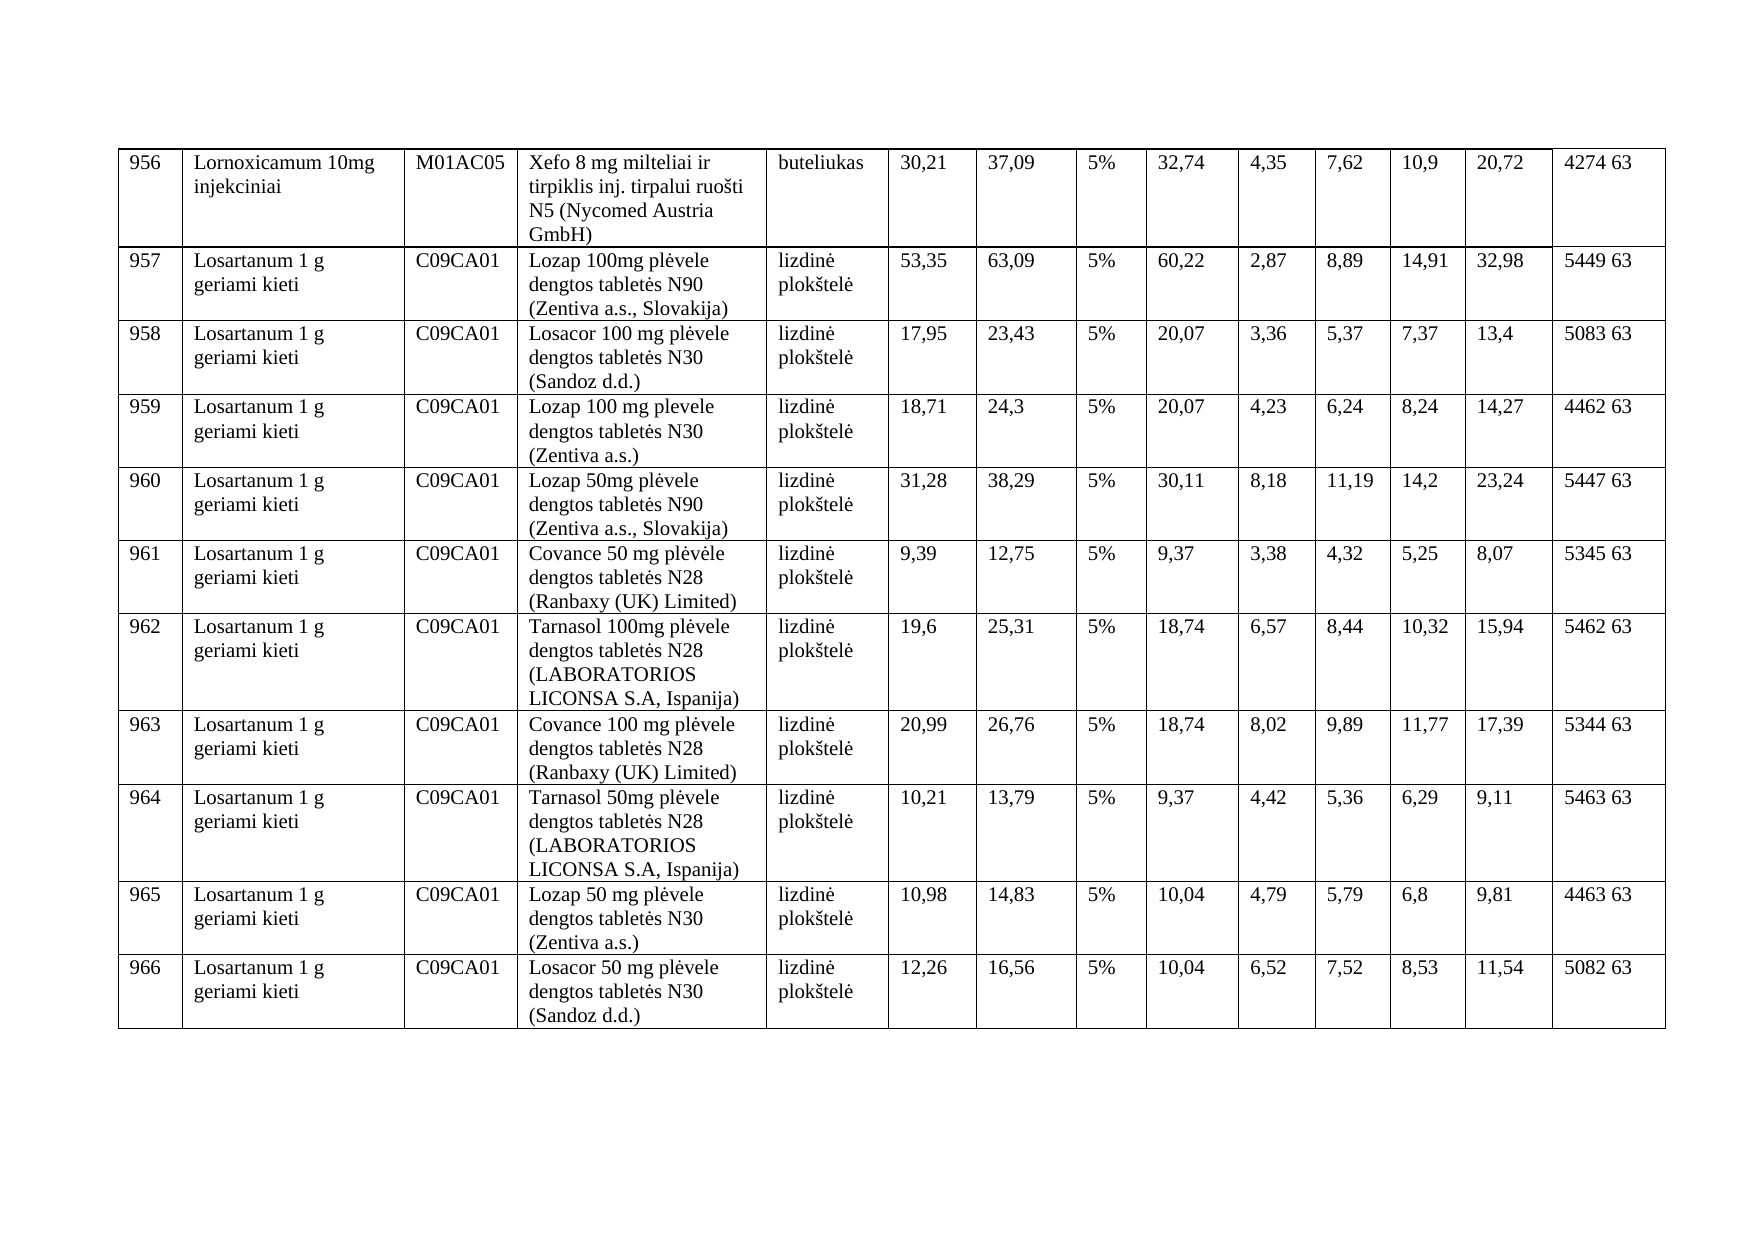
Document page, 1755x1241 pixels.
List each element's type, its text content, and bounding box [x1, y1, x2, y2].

table_cell 6,24 [1316, 395, 1390, 467]
table_cell 961 [119, 541, 182, 613]
table_cell 37,09 [977, 150, 1076, 246]
table_cell 4,79 [1239, 882, 1315, 954]
table_cell 5463 63 [1553, 785, 1665, 881]
table_cell 4274 63 [1553, 149, 1665, 246]
table_cell Losartanum 1 g geriami kieti [183, 541, 404, 613]
table_cell Losartanum 1 g geriami kieti [183, 468, 404, 540]
table_cell 5,36 [1316, 785, 1390, 881]
table_cell Losartanum 1 g geriami kieti [183, 395, 404, 467]
table_cell 30,21 [889, 150, 976, 246]
table_cell Lozap 50mg plėvele dengtos tabletės N90 (Zentiva a.s., Slovakija) [518, 468, 766, 540]
table_cell 19,6 [889, 614, 976, 710]
table_cell 5,37 [1316, 321, 1390, 393]
table_cell 7,52 [1316, 955, 1390, 1027]
table_cell 3,38 [1239, 541, 1315, 613]
table_cell 9,37 [1147, 541, 1238, 613]
table_cell 16,56 [977, 955, 1076, 1027]
table_cell 8,07 [1466, 541, 1552, 613]
table_cell 53,35 [889, 248, 976, 320]
table_cell 14,91 [1391, 248, 1465, 320]
table_cell 25,31 [977, 614, 1076, 710]
table_cell 31,28 [889, 468, 976, 540]
table_cell 6,8 [1391, 882, 1465, 954]
table_cell 5% [1077, 468, 1146, 540]
table_cell 5462 63 [1553, 614, 1665, 710]
table_cell 63,09 [977, 248, 1076, 320]
table_cell 20,99 [889, 711, 976, 784]
table_cell 10,04 [1147, 882, 1238, 954]
table_cell 23,43 [977, 321, 1076, 393]
table_cell 4,23 [1239, 395, 1315, 467]
table_cell Losacor 50 mg plėvele dengtos tabletės N30 (Sandoz d.d.) [518, 955, 766, 1027]
table_cell 5082 63 [1553, 955, 1665, 1027]
table_cell 20,07 [1147, 395, 1238, 467]
table_cell Losacor 100 mg plėvele dengtos tabletės N30 (Sandoz d.d.) [518, 321, 766, 393]
table_cell 5% [1077, 248, 1146, 320]
table_cell 5% [1077, 882, 1146, 954]
table_cell 15,94 [1466, 614, 1552, 710]
table_cell Lozap 100mg plėvele dengtos tabletės N90 (Zentiva a.s., Slovakija) [518, 248, 766, 320]
table_cell Losartanum 1 g geriami kieti [183, 321, 404, 393]
table_cell lizdinė plokštelė [767, 785, 888, 881]
table_cell Lozap 100 mg plevele dengtos tabletės N30 (Zentiva a.s.) [518, 395, 766, 467]
table_cell 5% [1077, 614, 1146, 710]
table_cell 5,25 [1391, 541, 1465, 613]
table_cell 32,74 [1147, 150, 1238, 246]
table_cell 5,79 [1316, 882, 1390, 954]
table_cell C09CA01 [405, 321, 517, 393]
table_cell 8,24 [1391, 395, 1465, 467]
table_cell Losartanum 1 g geriami kieti [183, 955, 404, 1027]
table_cell 962 [119, 614, 182, 710]
table_cell 7,37 [1391, 321, 1465, 393]
table_cell Losartanum 1 g geriami kieti [183, 785, 404, 881]
table_cell 960 [119, 468, 182, 540]
table_cell 20,07 [1147, 321, 1238, 393]
table_cell 5% [1077, 711, 1146, 784]
table_cell 5083 63 [1553, 321, 1665, 393]
table_cell 10,21 [889, 785, 976, 881]
table_cell 18,71 [889, 395, 976, 467]
table_cell 13,4 [1466, 321, 1552, 393]
table_cell 5% [1077, 541, 1146, 613]
table_cell 38,29 [977, 468, 1076, 540]
table_cell 11,77 [1391, 711, 1465, 784]
table_cell lizdinė plokštelė [767, 955, 888, 1027]
table_cell 10,32 [1391, 614, 1465, 710]
table_cell M01AC05 [405, 150, 517, 246]
table_cell 14,27 [1466, 395, 1552, 467]
table_cell 966 [119, 955, 182, 1027]
table_cell 18,74 [1147, 614, 1238, 710]
table_cell 6,29 [1391, 785, 1465, 881]
table_cell Covance 50 mg plėvėle dengtos tabletės N28 (Ranbaxy (UK) Limited) [518, 541, 766, 613]
table_cell Xefo 8 mg milteliai ir tirpiklis inj. tirpalui ruošti N5 (Nycomed Austria GmbH) [518, 150, 766, 246]
table_cell 11,54 [1466, 955, 1552, 1027]
table_cell C09CA01 [405, 882, 517, 954]
table_cell 958 [119, 321, 182, 393]
table_cell 12,26 [889, 955, 976, 1027]
table_cell 4,32 [1316, 541, 1390, 613]
table_cell C09CA01 [405, 711, 517, 784]
table_cell lizdinė plokštelė [767, 321, 888, 393]
table_cell 24,3 [977, 395, 1076, 467]
table_cell 10,9 [1391, 150, 1465, 246]
table_cell 10,04 [1147, 955, 1238, 1027]
table_cell lizdinė plokštelė [767, 541, 888, 613]
table_cell 8,44 [1316, 614, 1390, 710]
table_cell 965 [119, 882, 182, 954]
table_cell lizdinė plokštelė [767, 468, 888, 540]
table_cell lizdinė plokštelė [767, 882, 888, 954]
table_cell 9,89 [1316, 711, 1390, 784]
table_cell 4,35 [1239, 150, 1315, 246]
table_cell Losartanum 1 g geriami kieti [183, 882, 404, 954]
table_cell lizdinė plokštelė [767, 395, 888, 467]
table_cell 959 [119, 395, 182, 467]
table_cell 5% [1077, 785, 1146, 881]
table_cell 17,95 [889, 321, 976, 393]
table_cell 5% [1077, 321, 1146, 393]
table_cell 23,24 [1466, 468, 1552, 540]
table_cell buteliukas [767, 150, 888, 246]
table_cell Losartanum 1 g geriami kieti [183, 711, 404, 784]
table_cell C09CA01 [405, 248, 517, 320]
table_cell C09CA01 [405, 955, 517, 1027]
table_cell lizdinė plokštelė [767, 711, 888, 784]
table_cell 6,57 [1239, 614, 1315, 710]
table_cell 8,89 [1316, 248, 1390, 320]
table_cell Losartanum 1 g geriami kieti [183, 248, 404, 320]
table_cell 9,81 [1466, 882, 1552, 954]
table_cell Tarnasol 100mg plėvele dengtos tabletės N28 (LABORATORIOS LICONSA S.A, Ispanija) [518, 614, 766, 710]
table_cell 4,42 [1239, 785, 1315, 881]
table_cell 9,39 [889, 541, 976, 613]
table_cell 20,72 [1466, 150, 1552, 246]
table_cell 2,87 [1239, 248, 1315, 320]
table_cell 5447 63 [1553, 468, 1665, 540]
table_cell C09CA01 [405, 541, 517, 613]
table_cell 14,2 [1391, 468, 1465, 540]
table_cell 957 [119, 248, 182, 320]
table_cell 963 [119, 711, 182, 784]
table_cell 18,74 [1147, 711, 1238, 784]
table_cell 17,39 [1466, 711, 1552, 784]
table_cell 60,22 [1147, 248, 1238, 320]
table_cell 9,37 [1147, 785, 1238, 881]
table_cell 964 [119, 785, 182, 881]
table_cell 32,98 [1466, 248, 1552, 320]
table_cell Covance 100 mg plėvele dengtos tabletės N28 (Ranbaxy (UK) Limited) [518, 711, 766, 784]
table_cell 5% [1077, 395, 1146, 467]
table_cell 7,62 [1316, 150, 1390, 246]
table_cell 10,98 [889, 882, 976, 954]
table_cell 11,19 [1316, 468, 1390, 540]
table_cell 3,36 [1239, 321, 1315, 393]
table_cell 4463 63 [1553, 882, 1665, 954]
table_cell C09CA01 [405, 785, 517, 881]
table_cell lizdinė plokštelė [767, 248, 888, 320]
table_cell 9,11 [1466, 785, 1552, 881]
table_cell 5% [1077, 955, 1146, 1027]
table_cell 4462 63 [1553, 395, 1665, 467]
table_cell Lozap 50 mg plėvele dengtos tabletės N30 (Zentiva a.s.) [518, 882, 766, 954]
table_cell 8,02 [1239, 711, 1315, 784]
table_cell 14,83 [977, 882, 1076, 954]
table_cell 8,53 [1391, 955, 1465, 1027]
table_cell Losartanum 1 g geriami kieti [183, 614, 404, 710]
table_cell 26,76 [977, 711, 1076, 784]
table_cell 5449 63 [1553, 247, 1665, 320]
table_cell Tarnasol 50mg plėvele dengtos tabletės N28 (LABORATORIOS LICONSA S.A, Ispanija) [518, 785, 766, 881]
table_cell C09CA01 [405, 468, 517, 540]
table_cell C09CA01 [405, 614, 517, 710]
table_cell 12,75 [977, 541, 1076, 613]
table_cell 956 [119, 150, 182, 246]
table_cell 5344 63 [1553, 711, 1665, 784]
table_cell 5345 63 [1553, 541, 1665, 613]
table_cell Lornoxicamum 10mg injekciniai [183, 150, 404, 246]
table_cell 13,79 [977, 785, 1076, 881]
table_cell 8,18 [1239, 468, 1315, 540]
table_cell 5% [1077, 150, 1146, 246]
table_cell 6,52 [1239, 955, 1315, 1027]
table_cell 30,11 [1147, 468, 1238, 540]
table_cell lizdinė plokštelė [767, 614, 888, 710]
table_cell C09CA01 [405, 395, 517, 467]
